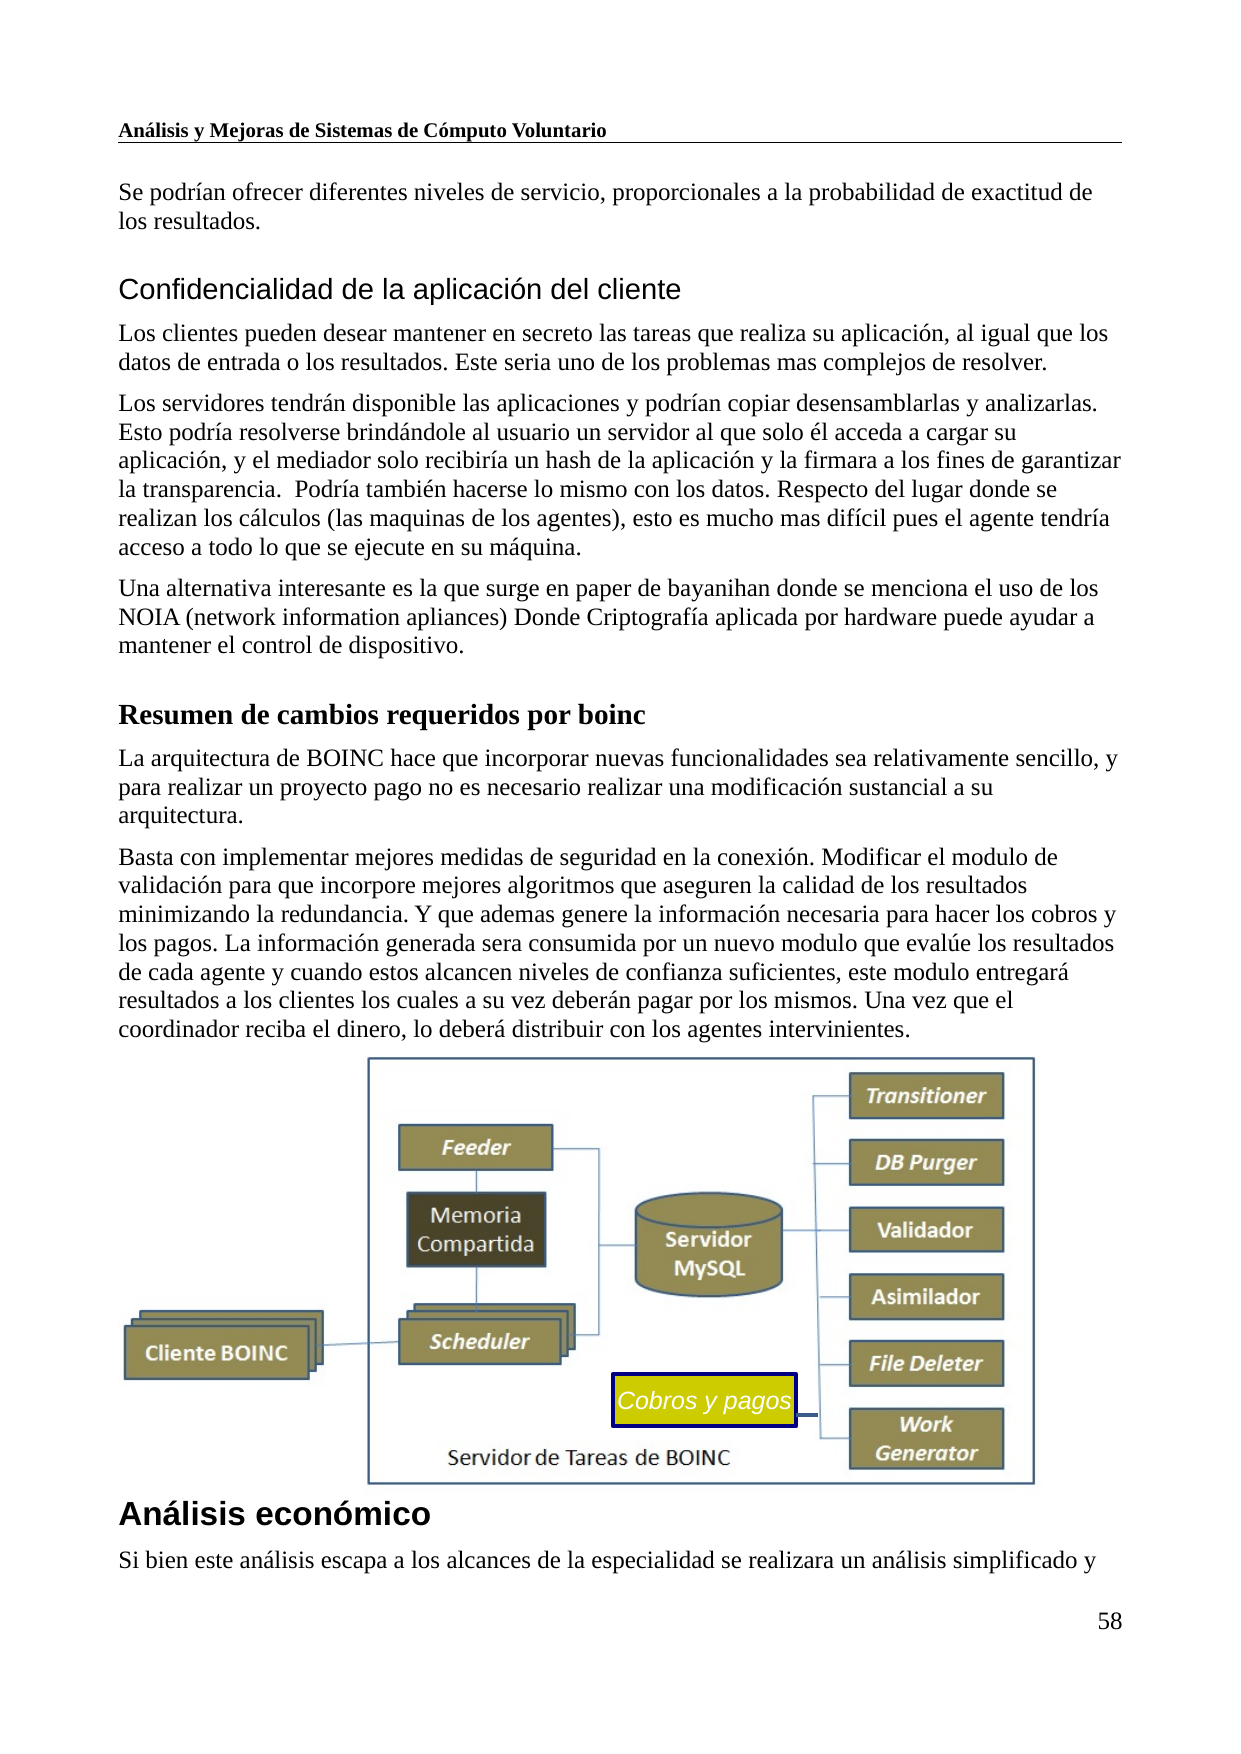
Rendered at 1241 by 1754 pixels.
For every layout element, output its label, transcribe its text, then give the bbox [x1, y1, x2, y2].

text Una alternativa interesante es la que surge en paper de bayanihan donde se menciona el uso de los NOIA (network information apliances) Donde Criptografía aplicada por hardware puede ayudar a mantener el control de dispositivo. [118, 573, 1122, 659]
subtitle Resumen de cambios requeridos por boinc [118, 697, 1122, 730]
text Basta con implementar mejores medidas de seguridad en la conexión. Modificar el modulo de validación para que incorpore mejores algoritmos que aseguren la calidad de los resultados minimizando la redundancia. Y que ademas genere la información necesaria para hacer los cobros y los pagos. La información generada sera consumida por un nuevo modulo que evalúe los resultados de cada agente y cuando estos alcancen niveles de confianza suficientes, este modulo entregará resultados a los clientes los cuales a su vez deberán pagar por los mismos. Una vez que el coordinador reciba el dinero, lo deberá distribuir con los agentes intervinientes. [118, 842, 1122, 1043]
text Los servidores tendrán disponible las aplicaciones y podrían copiar desensamblarlas y analizarlas. Esto podría resolverse brindándole al usuario un servidor al que solo él acceda a cargar su aplicación, y el mediador solo recibiría un hash de la aplicación y la firmara a los fines de garantizar la transparencia. Podría también hacerse lo mismo con los datos. Respecto del lugar donde se realizan los cálculos (las maquinas de los agentes), esto es mucho mas difícil pues el agente tendría acceso a todo lo que se ejecute en su máquina. [118, 388, 1122, 561]
text Los clientes pueden desear mantener en secreto las tareas que realiza su aplicación, al igual que los datos de entrada o los resultados. Este seria uno de los problemas mas complejos de resolver. [118, 318, 1122, 376]
picture [118, 1055, 1048, 1495]
text Se podrían ofrecer diferentes niveles de servicio, proporcionales a la probabilidad de exactitud de los resultados. [118, 177, 1122, 234]
subtitle Análisis económico [118, 1495, 1122, 1533]
subtitle Confidencialidad de la aplicación del cliente [118, 272, 1122, 306]
text Si bien este análisis escapa a los alcances de la especialidad se realizara un análisis simplificado y [118, 1545, 1122, 1574]
text La arquitectura de BOINC hace que incorporar nuevas funcionalidades sea relativamente sencillo, y para realizar un proyecto pago no es necesario realizar una modificación sustancial a su arquitectura. [118, 743, 1122, 829]
